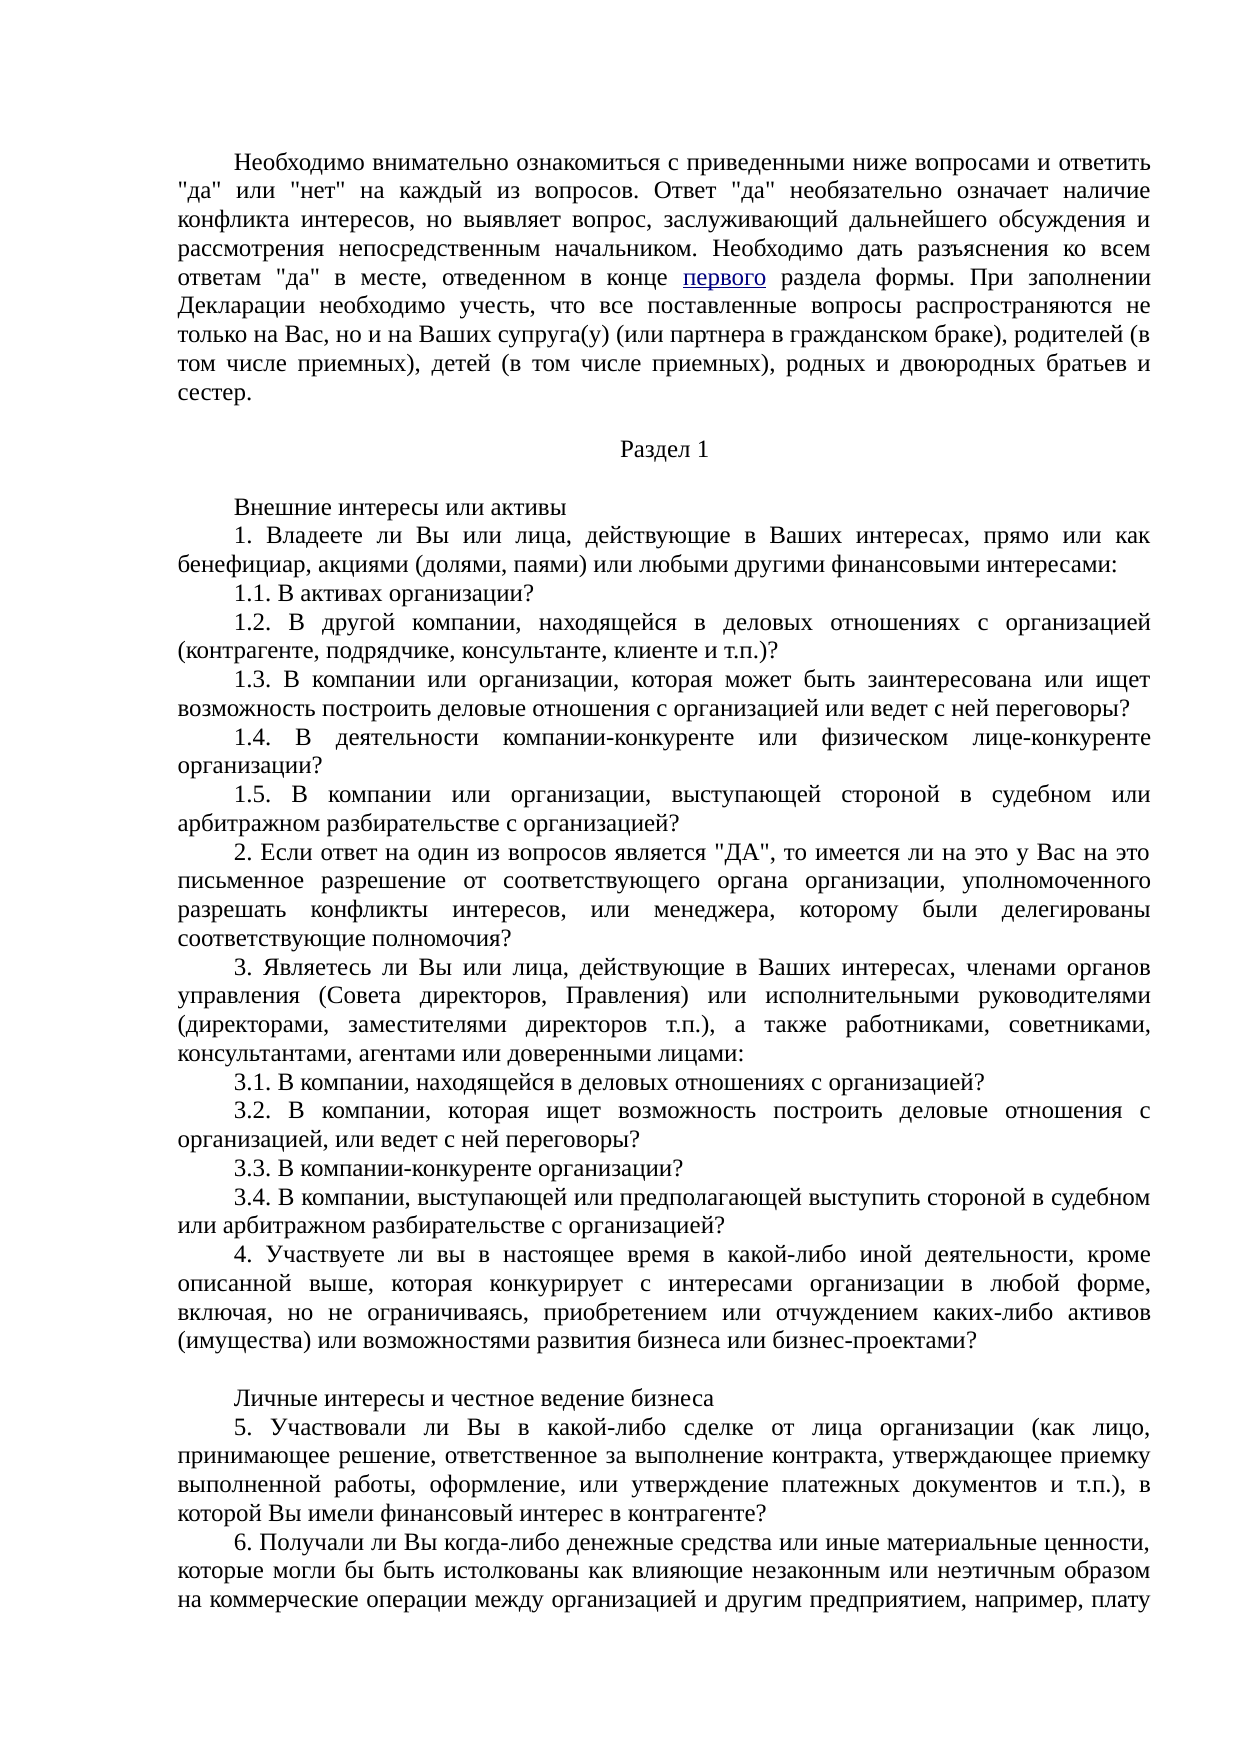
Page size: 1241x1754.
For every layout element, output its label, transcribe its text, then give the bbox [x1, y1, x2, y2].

text 6. Получали ли Вы когда-либо денежные средства или иные материальные ценности, которые могли бы быть истолкованы как влияющие незаконным или неэтичным образом на коммерческие операции между организацией и другим предприятием, например, плату [177, 1527, 1152, 1613]
text Необходимо внимательно ознакомиться с приведенными ниже вопросами и ответить "да" или "нет" на каждый из вопросов. Ответ "да" необязательно означает наличие конфликта интересов, но выявляет вопрос, заслуживающий дальнейшего обсуждения и рассмотрения непосредственным начальником. Необходимо дать разъяснения ко всем ответам "да" в месте, отведенном в конце первого раздела формы. При заполнении Декларации необходимо учесть, что все поставленные вопросы распространяются не только на Вас, но и на Ваших супруга(у) (или партнера в гражданском браке), родителей (в том числе приемных), детей (в том числе приемных), родных и двоюродных братьев и сестер. [177, 147, 1152, 406]
text 3.4. В компании, выступающей или предполагающей выступить стороной в судебном или арбитражном разбирательстве с организацией? [177, 1182, 1152, 1239]
text 4. Участвуете ли вы в настоящее время в какой-либо иной деятельности, кроме описанной выше, которая конкурирует с интересами организации в любой форме, включая, но не ограничиваясь, приобретением или отчуждением каких-либо активов (имущества) или возможностями развития бизнеса или бизнес-проектами? [177, 1239, 1152, 1354]
text 1.5. В компании или организации, выступающей стороной в судебном или арбитражном разбирательстве с организацией? [177, 779, 1152, 837]
text 1.3. В компании или организации, которая может быть заинтересована или ищет возможность построить деловые отношения с организацией или ведет с ней переговоры? [177, 664, 1152, 722]
text 1.2. В другой компании, находящейся в деловых отношениях с организацией (контрагенте, подрядчике, консультанте, клиенте и т.п.)? [177, 607, 1152, 664]
text 3.3. В компании-конкуренте организации? [177, 1153, 1152, 1182]
text 1.4. В деятельности компании-конкуренте или физическом лице-конкуренте организации? [177, 722, 1152, 779]
text 5. Участвовали ли Вы в какой-либо сделке от лица организации (как лицо, принимающее решение, ответственное за выполнение контракта, утверждающее приемку выполненной работы, оформление, или утверждение платежных документов и т.п.), в которой Вы имели финансовый интерес в контрагенте? [177, 1412, 1152, 1527]
subtitle Раздел 1 [177, 434, 1152, 463]
text 3.2. В компании, которая ищет возможность построить деловые отношения с организацией, или ведет с ней переговоры? [177, 1096, 1152, 1153]
subtitle Личные интересы и честное ведение бизнеса [177, 1383, 1152, 1412]
text 3. Являетесь ли Вы или лица, действующие в Ваших интересах, членами органов управления (Совета директоров, Правления) или исполнительными руководителями (директорами, заместителями директоров т.п.), а также работниками, советниками, консультантами, агентами или доверенными лицами: [177, 952, 1152, 1067]
text 3.1. В компании, находящейся в деловых отношениях с организацией? [177, 1067, 1152, 1096]
text 1. Владеете ли Вы или лица, действующие в Ваших интересах, прямо или как бенефициар, акциями (долями, паями) или любыми другими финансовыми интересами: [177, 521, 1152, 578]
text 2. Если ответ на один из вопросов является "ДА", то имеется ли на это у Вас на это письменное разрешение от соответствующего органа организации, уполномоченного разрешать конфликты интересов, или менеджера, которому были делегированы соответствующие полномочия? [177, 837, 1152, 952]
subtitle Внешние интересы или активы [177, 492, 1152, 521]
text 1.1. В активах организации? [177, 578, 1152, 607]
